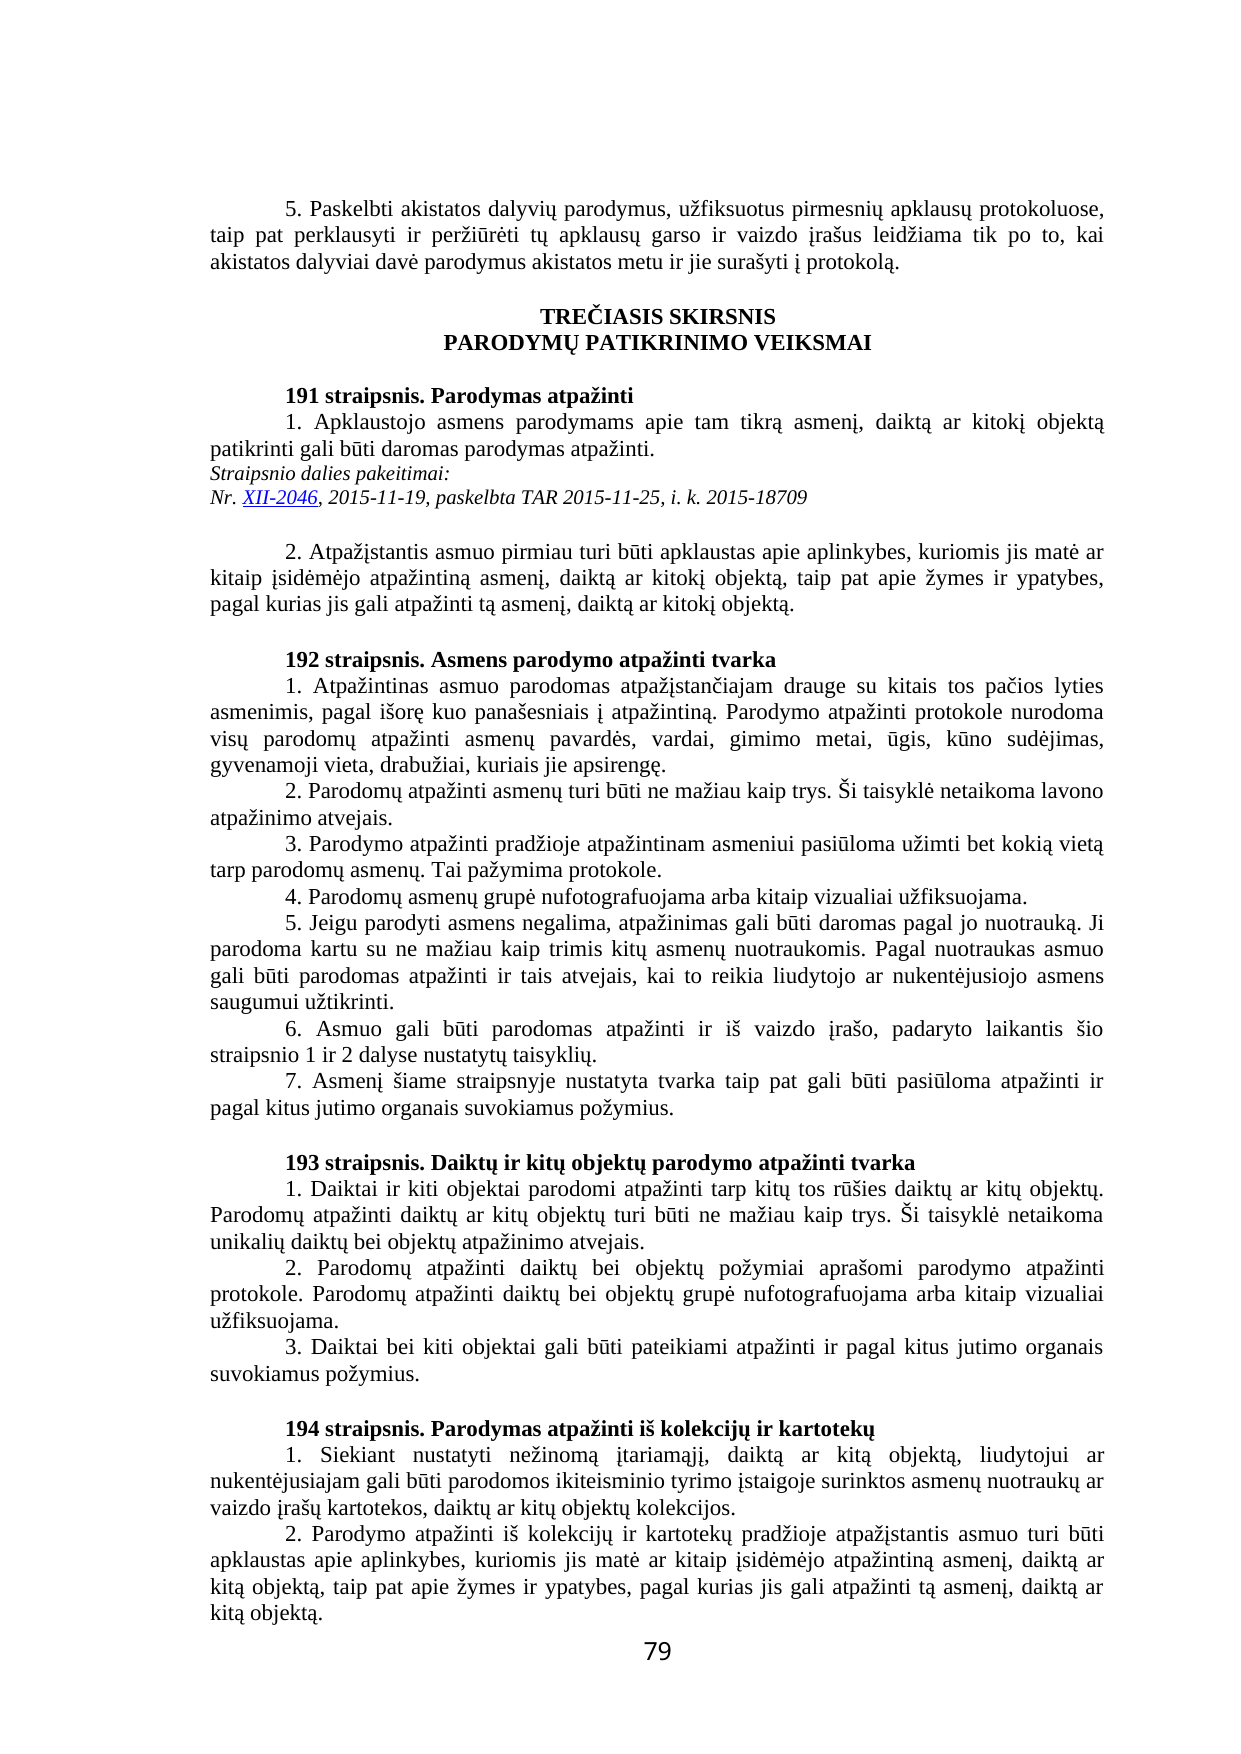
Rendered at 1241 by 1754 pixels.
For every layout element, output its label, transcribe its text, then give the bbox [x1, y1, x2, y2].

text 191 straipsnis. Parodymas atpažinti [210, 382, 1106, 408]
text 193 straipsnis. Daiktų ir kitų objektų parodymo atpažinti tvarka [210, 1149, 1106, 1175]
text 194 straipsnis. Parodymas atpažinti iš kolekcijų ir kartotekų [210, 1415, 1106, 1441]
text 3. Parodymo atpažinti pradžioje atpažintinam asmeniui pasiūloma užimti bet kokią vietą tarp parodomų asmenų. Tai pažymima protokole. [210, 830, 1106, 883]
text 5. Jeigu parodyti asmens negalima, atpažinimas gali būti daromas pagal jo nuotrauką. Ji parodoma kartu su ne mažiau kaip trimis kitų asmenų nuotraukomis. Pagal nuotraukas asmuo gali būti parodomas atpažinti ir tais atvejais, kai to reikia liudytojo ar nukentėjusiojo asmens saugumui užtikrinti. [210, 909, 1106, 1014]
text 1. Atpažintinas asmuo parodomas atpažįstančiajam drauge su kitais tos pačios lyties asmenimis, pagal išorę kuo panašesniais į atpažintiną. Parodymo atpažinti protokole nurodoma visų parodomų atpažinti asmenų pavardės, vardai, gimimo metai, ūgis, kūno sudėjimas, gyvenamoji vieta, drabužiai, kuriais jie apsirengę. [210, 672, 1106, 777]
text 3. Daiktai bei kiti objektai gali būti pateikiami atpažinti ir pagal kitus jutimo organais suvokiamus požymius. [210, 1333, 1106, 1386]
text 2. Parodymo atpažinti iš kolekcijų ir kartotekų pradžioje atpažįstantis asmuo turi būti apklaustas apie aplinkybes, kuriomis jis matė ar kitaip įsidėmėjo atpažintiną asmenį, daiktą ar kitą objektą, taip pat apie žymes ir ypatybes, pagal kurias jis gali atpažinti tą asmenį, daiktą ar kitą objektą. [210, 1520, 1106, 1626]
text 5. Paskelbti akistatos dalyvių parodymus, užfiksuotus pirmesnių apklausų protokoluose, taip pat perklausyti ir peržiūrėti tų apklausų garso ir vaizdo įrašus leidžiama tik po to, kai akistatos dalyviai davė parodymus akistatos metu ir jie surašyti į protokolą. [210, 195, 1106, 274]
text TREČIASIS SKIRSNIS [210, 303, 1106, 329]
text 2. Atpažįstantis asmuo pirmiau turi būti apklaustas apie aplinkybes, kuriomis jis matė ar kitaip įsidėmėjo atpažintiną asmenį, daiktą ar kitokį objektą, taip pat apie žymes ir ypatybes, pagal kurias jis gali atpažinti tą asmenį, daiktą ar kitokį objektą. [210, 538, 1106, 617]
text 192 straipsnis. Asmens parodymo atpažinti tvarka [210, 646, 1106, 672]
text 6. Asmuo gali būti parodomas atpažinti ir iš vaizdo įrašo, padaryto laikantis šio straipsnio 1 ir 2 dalyse nustatytų taisyklių. [210, 1014, 1106, 1067]
text 1. Siekiant nustatyti nežinomą įtariamąjį, daiktą ar kitą objektą, liudytojui ar nukentėjusiajam gali būti parodomos ikiteisminio tyrimo įstaigoje surinktos asmenų nuotraukų ar vaizdo įrašų kartotekos, daiktų ar kitų objektų kolekcijos. [210, 1441, 1106, 1520]
text 7. Asmenį šiame straipsnyje nustatyta tvarka taip pat gali būti pasiūloma atpažinti ir pagal kitus jutimo organais suvokiamus požymius. [210, 1067, 1106, 1120]
text 1. Daiktai ir kiti objektai parodomi atpažinti tarp kitų tos rūšies daiktų ar kitų objektų. Parodomų atpažinti daiktų ar kitų objektų turi būti ne mažiau kaip trys. Ši taisyklė netaikoma unikalių daiktų bei objektų atpažinimo atvejais. [210, 1175, 1106, 1254]
text Nr. XII-2046, 2015-11-19, paskelbta TAR 2015-11-25, i. k. 2015-18709 [210, 485, 1106, 509]
text 1. Apklaustojo asmens parodymams apie tam tikrą asmenį, daiktą ar kitokį objektą patikrinti gali būti daromas parodymas atpažinti. [210, 408, 1106, 461]
text Parodymų patikrinimo veiksmai [210, 329, 1106, 356]
text 2. Parodomų atpažinti asmenų turi būti ne mažiau kaip trys. Ši taisyklė netaikoma lavono atpažinimo atvejais. [210, 777, 1106, 830]
text 2. Parodomų atpažinti daiktų bei objektų požymiai aprašomi parodymo atpažinti protokole. Parodomų atpažinti daiktų bei objektų grupė nufotografuojama arba kitaip vizualiai užfiksuojama. [210, 1254, 1106, 1333]
text 4. Parodomų asmenų grupė nufotografuojama arba kitaip vizualiai užfiksuojama. [210, 883, 1106, 909]
text Straipsnio dalies pakeitimai: [210, 461, 1106, 485]
